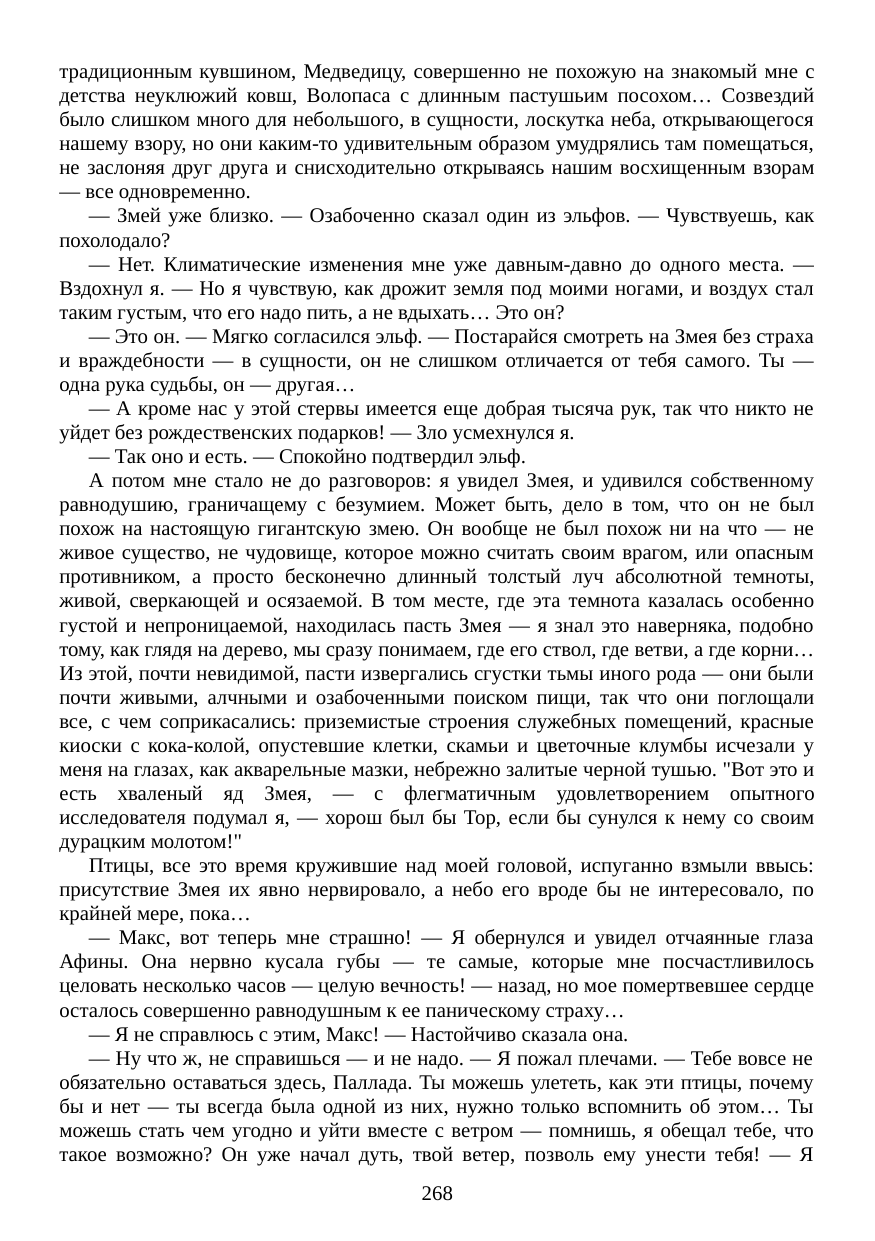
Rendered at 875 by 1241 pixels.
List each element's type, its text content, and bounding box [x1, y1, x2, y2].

text традиционным кувшином, Медведицу, совершенно не похожую на знакомый мне с детства неуклюжий ковш, Волопаса с длинным пастушьим посохом… Созвездий было слишком много для небольшого, в сущности, лоскутка неба, открывающегося нашему взору, но они каким-то удивительным образом умудрялись там помещаться, не заслоняя друг друга и снисходительно открываясь нашим восхищенным взорам — все одновременно. [59, 59, 815, 203]
text — Это он. — Мягко согласился эльф. — Постарайся смотреть на Змея без страха и враждебности — в сущности, он не слишком отличается от тебя самого. Ты — одна рука судьбы, он — другая… [59, 324, 815, 396]
text Птицы, все это время кружившие над моей головой, испуганно взмыли ввысь: присутствие Змея их явно нервировало, а небо его вроде бы не интересовало, по крайней мере, пока… [59, 853, 815, 925]
text — Я не справлюсь с этим, Макс! — Настойчиво сказала она. [59, 1022, 815, 1046]
text — Ну что ж, не справишься — и не надо. — Я пожал плечами. — Тебе вовсе не обязательно оставаться здесь, Паллада. Ты можешь улететь, как эти птицы, почему бы и нет — ты всегда была одной из них, нужно только вспомнить об этом… Ты можешь стать чем угодно и уйти вместе с ветром — помнишь, я обещал тебе, что такое возможно? Он уже начал дуть, твой ветер, позволь ему унести тебя! — Я [59, 1046, 815, 1166]
text — А кроме нас у этой стервы имеется еще добрая тысяча рук, так что никто не уйдет без рождественских подарков! — Зло усмехнулся я. [59, 396, 815, 444]
text — Так оно и есть. — Спокойно подтвердил эльф. [59, 444, 815, 468]
text — Змей уже близко. — Озабоченно сказал один из эльфов. — Чувствуешь, как похолодало? [59, 203, 815, 252]
text — Макс, вот теперь мне страшно! — Я обернулся и увидел отчаянные глаза Афины. Она нервно кусала губы — те самые, которые мне посчастливилось целовать несколько часов — целую вечность! — назад, но мое помертвевшее сердце осталось совершенно равнодушным к ее паническому страху… [59, 925, 815, 1022]
text — Нет. Климатические изменения мне уже давным-давно до одного места. — Вздохнул я. — Но я чувствую, как дрожит земля под моими ногами, и воздух стал таким густым, что его надо пить, а не вдыхать… Это он? [59, 252, 815, 324]
text А потом мне стало не до разговоров: я увидел Змея, и удивился собственному равнодушию, граничащему с безумием. Может быть, дело в том, что он не был похож на настоящую гигантскую змею. Он вообще не был похож ни на что — не живое существо, не чудовище, которое можно считать своим врагом, или опасным противником, а просто бесконечно длинный толстый луч абсолютной темноты, живой, сверкающей и осязаемой. В том месте, где эта темнота казалась особенно густой и непроницаемой, находилась пасть Змея — я знал это наверняка, подобно тому, как глядя на дерево, мы сразу понимаем, где его ствол, где ветви, а где корни… Из этой, почти невидимой, пасти извергались сгустки тьмы иного рода — они были почти живыми, алчными и озабоченными поиском пищи, так что они поглощали все, с чем соприкасались: приземистые строения служебных помещений, красные киоски с кока-колой, опустевшие клетки, скамьи и цветочные клумбы исчезали у меня на глазах, как акварельные мазки, небрежно залитые черной тушью. "Вот это и есть хваленый яд Змея, — с флегматичным удовлетворением опытного исследователя подумал я, — хорош был бы Тор, если бы сунулся к нему со своим дурацким молотом!" [59, 468, 815, 853]
